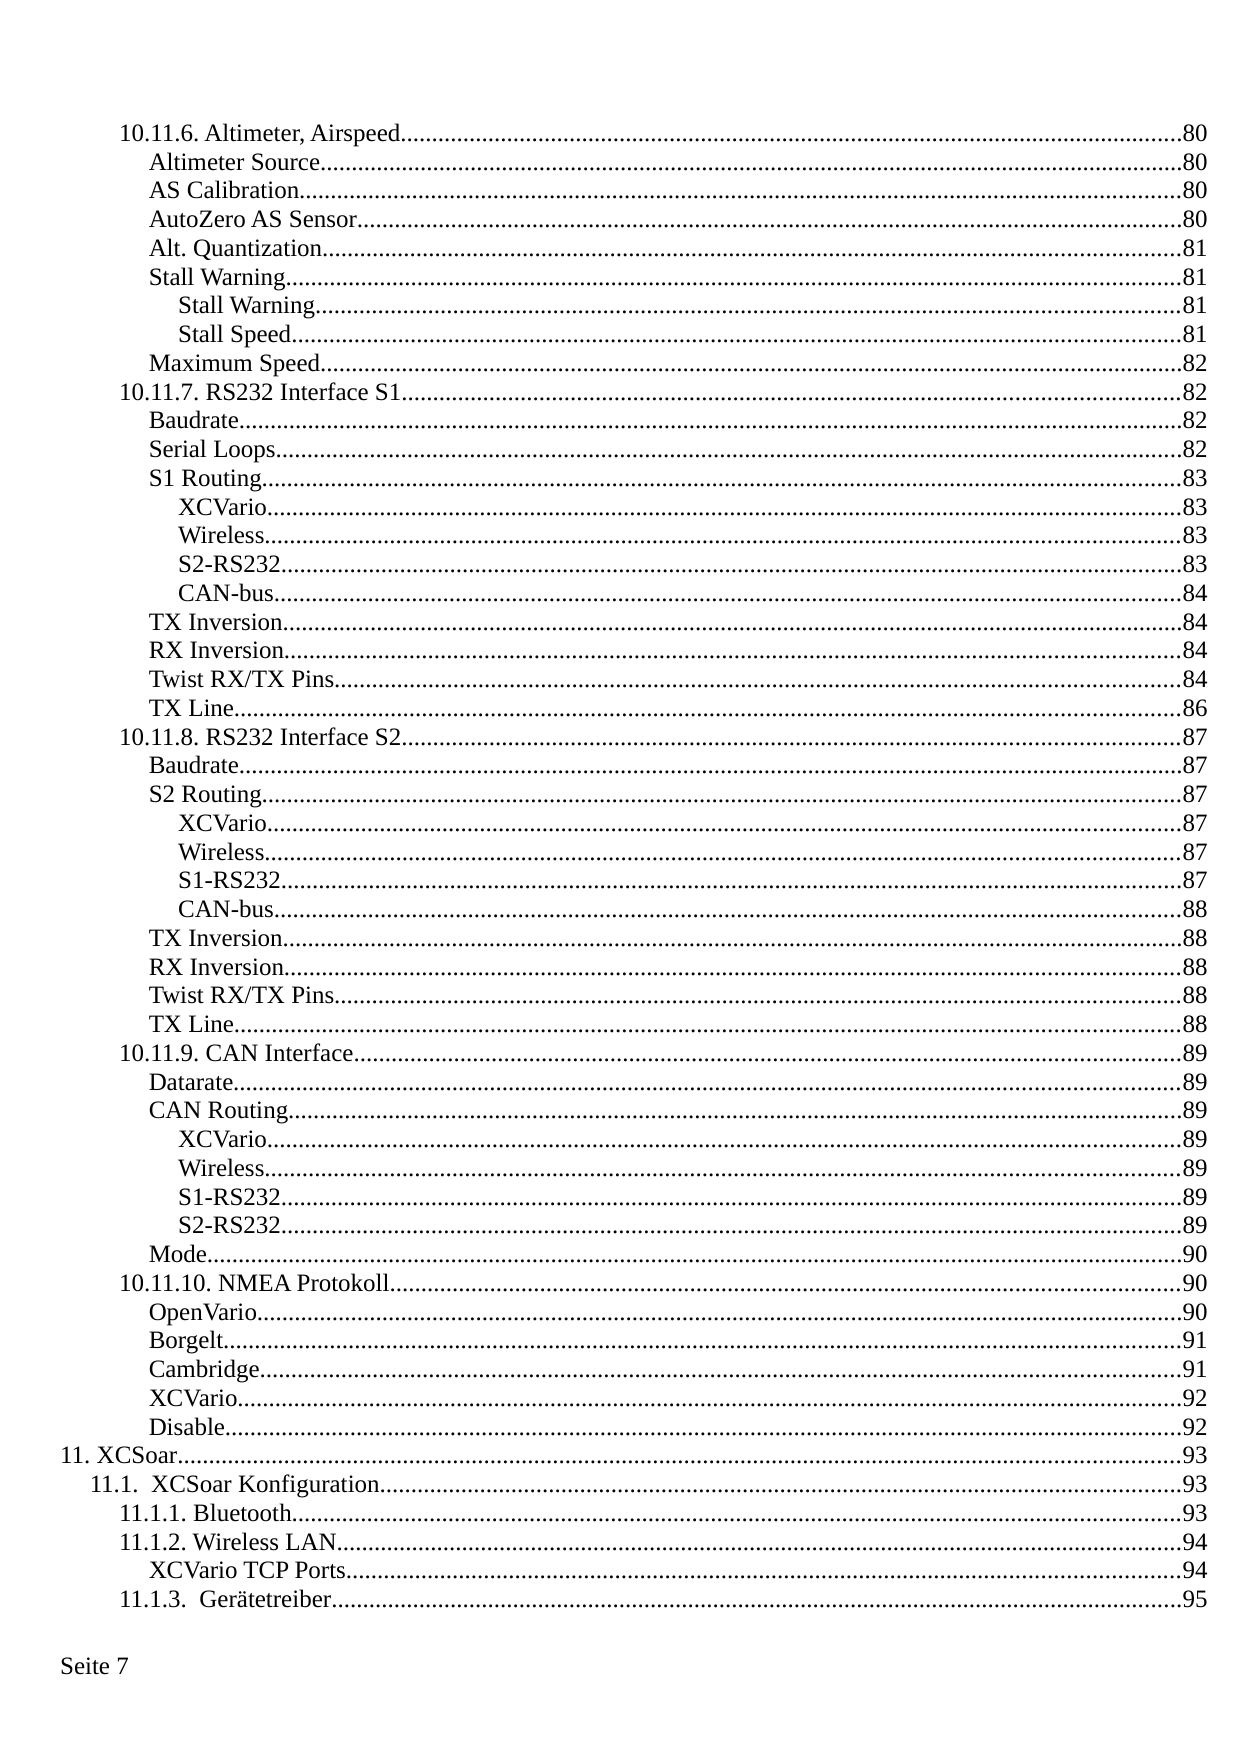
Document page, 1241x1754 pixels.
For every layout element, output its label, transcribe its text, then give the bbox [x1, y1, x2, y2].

text Wireless 89 [178, 1153, 1207, 1182]
text 11.1.3. Gerätetreiber 95 [119, 1584, 1207, 1613]
text AutoZero AS Sensor 80 [148, 204, 1207, 233]
text Wireless 83 [178, 521, 1207, 549]
text Stall Warning 81 [178, 291, 1207, 319]
text S1-RS232 89 [178, 1182, 1207, 1211]
text Cambridge 91 [148, 1354, 1207, 1383]
text Stall Warning 81 [148, 262, 1207, 291]
text S1-RS232 87 [178, 866, 1207, 894]
text XCVario 89 [178, 1124, 1207, 1153]
text S2-RS232 89 [178, 1211, 1207, 1239]
text 10.11.9. CAN Interface 89 [119, 1038, 1207, 1067]
text 11.1.2. Wireless LAN 94 [119, 1527, 1207, 1556]
text Serial Loops 82 [148, 434, 1207, 463]
text CAN Routing 89 [148, 1096, 1207, 1124]
text CAN-bus 88 [178, 894, 1207, 923]
text Wireless 87 [178, 837, 1207, 866]
text Stall Speed 81 [178, 319, 1207, 348]
text TX Inversion 84 [148, 607, 1207, 636]
text Baudrate 87 [148, 751, 1207, 779]
text AS Calibration 80 [148, 176, 1207, 204]
text 10.11.8. RS232 Interface S2 87 [119, 722, 1207, 751]
text Baudrate 82 [148, 406, 1207, 434]
text CAN-bus 84 [178, 578, 1207, 607]
text S1 Routing 83 [148, 463, 1207, 492]
text XCVario 87 [178, 808, 1207, 837]
text Twist RX/TX Pins 88 [148, 981, 1207, 1009]
text Maximum Speed 82 [148, 348, 1207, 377]
text OpenVario 90 [148, 1297, 1207, 1326]
text 10.11.10. NMEA Protokoll 90 [119, 1268, 1207, 1297]
text TX Line 86 [148, 693, 1207, 722]
text 11.1.1. Bluetooth 93 [119, 1498, 1207, 1527]
text RX Inversion 84 [148, 636, 1207, 664]
text Alt. Quantization 81 [148, 233, 1207, 262]
text S2 Routing 87 [148, 779, 1207, 808]
text Borgelt 91 [148, 1326, 1207, 1354]
text Mode 90 [148, 1239, 1207, 1268]
text 11. XCSoar 93 [60, 1441, 1207, 1469]
text RX Inversion 88 [148, 952, 1207, 981]
text XCVario 83 [178, 492, 1207, 521]
text Datarate 89 [148, 1067, 1207, 1096]
text S2-RS232 83 [178, 549, 1207, 578]
text 10.11.6. Altimeter, Airspeed 80 [119, 118, 1207, 147]
text TX Inversion 88 [148, 923, 1207, 952]
text XCVario 92 [148, 1383, 1207, 1412]
text 10.11.7. RS232 Interface S1 82 [119, 377, 1207, 406]
text XCVario TCP Ports 94 [148, 1556, 1207, 1584]
text Altimeter Source 80 [148, 147, 1207, 176]
text TX Line 88 [148, 1009, 1207, 1038]
text 11.1. XCSoar Konfiguration 93 [89, 1469, 1207, 1498]
text Twist RX/TX Pins 84 [148, 664, 1207, 693]
text Disable 92 [148, 1412, 1207, 1441]
